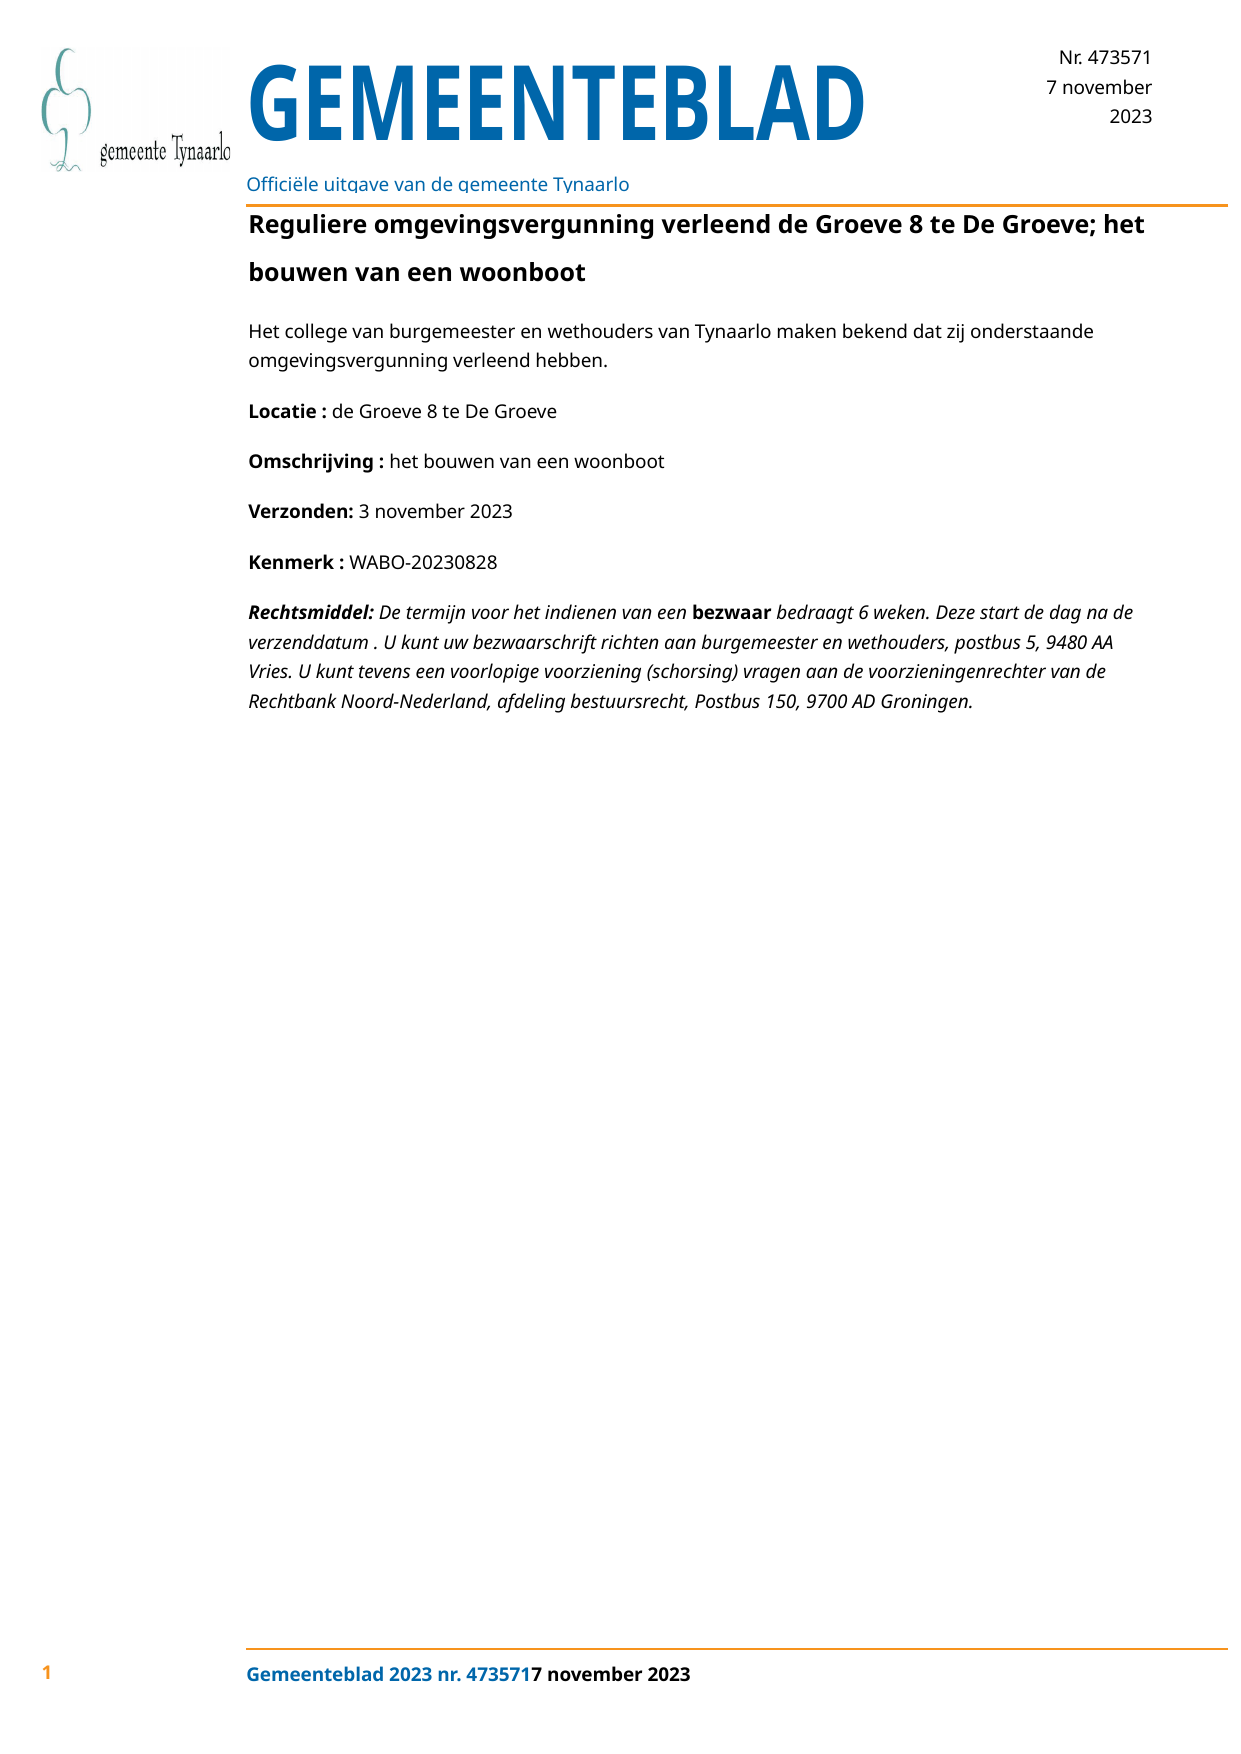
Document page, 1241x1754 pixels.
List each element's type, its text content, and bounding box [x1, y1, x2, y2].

text Het college van burgemeester en wethouders van Tynaarlo maken bekend dat zij onderstaande omgevingsvergunning verleend hebben. [248, 318, 1152, 373]
picture [41, 47, 231, 172]
text Rechtsmiddel: De termijn voor het indienen van een bezwaar bedraagt 6 weken. Deze start de dag na de verzenddatum . U kunt uw bezwaarschrift richten aan burgemeester en wethouders, postbus 5, 9480 AA Vries. U kunt tevens een voorlopige voorziening (schorsing) vragen aan de voorzieningenrechter van de Rechtbank Noord-Nederland, afdeling bestuursrecht, Postbus 150, 9700 AD Groningen. [248, 599, 1152, 714]
text Reguliere omgevingsvergunning verleend de Groeve 8 te De Groeve; het bouwen van een woonboot [248, 207, 1152, 288]
text Kenmerk : WABO-20230828 [248, 549, 1152, 575]
text Omschrijving : het bouwen van een woonboot [248, 448, 1152, 474]
text Verzonden: 3 november 2023 [248, 499, 1152, 524]
text Locatie : de Groeve 8 te De Groeve [248, 398, 1152, 424]
